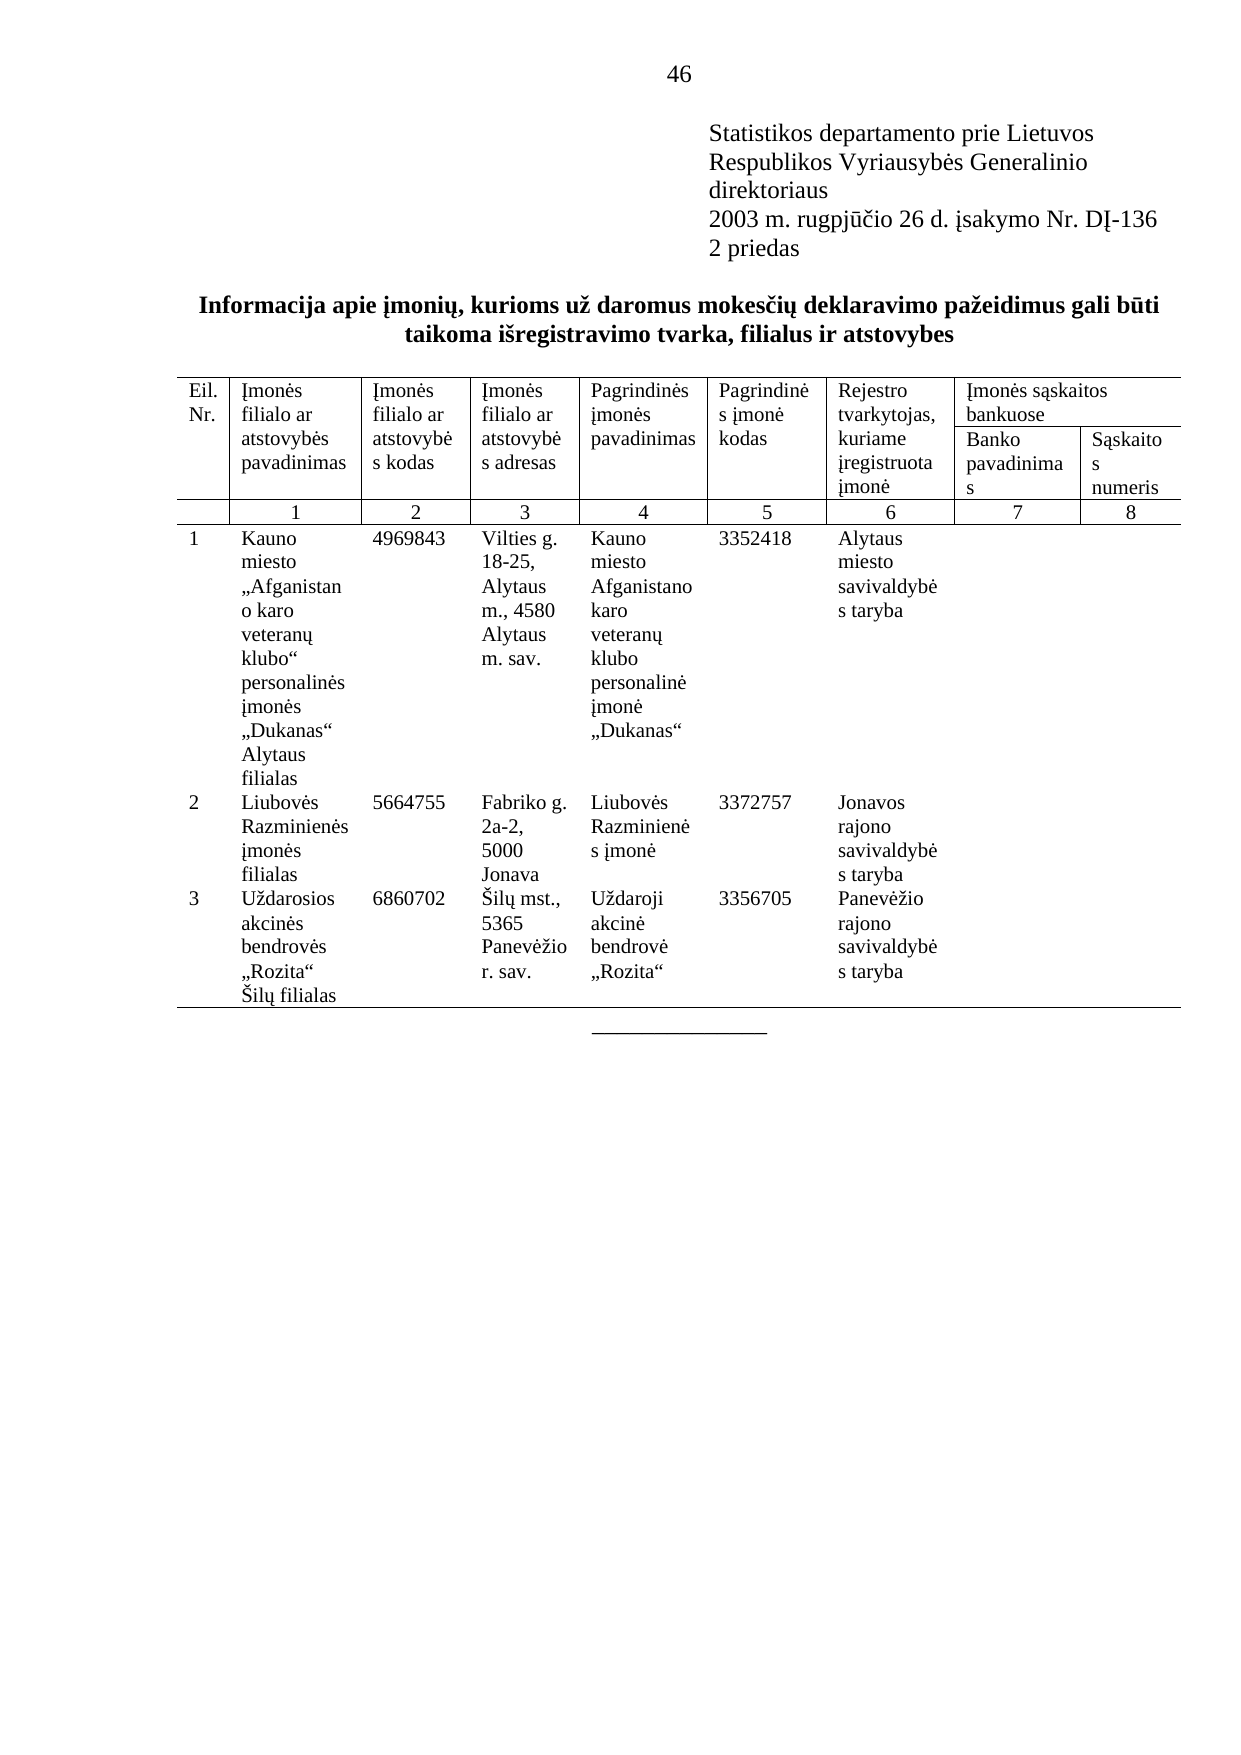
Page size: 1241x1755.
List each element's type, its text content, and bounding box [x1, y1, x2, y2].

text Statistikos departamento prie Lietuvos [177, 118, 1181, 147]
table_cell Sąskaitos numeris [1081, 427, 1181, 499]
table_header Eil. Nr. [177, 378, 229, 499]
table_cell 5 [708, 500, 826, 524]
table_header Įmonės filialo ar atstovybės pavadinimas [230, 378, 361, 499]
table_cell 2 [177, 790, 230, 886]
table_cell 3352418 [708, 525, 827, 790]
text 2 priedas [177, 233, 1181, 262]
text 2003 m. rugpjūčio 26 d. įsakymo Nr. DĮ-136 [177, 204, 1181, 233]
table_cell 4 [580, 500, 707, 524]
table_cell Uždarosios akcinės bendrovės „Rozita“ Šilų filialas [230, 886, 361, 1007]
table_cell Kauno miesto „Afganistano karo veteranų klubo“ personalinės įmonės „Dukanas“ Alytaus filialas [230, 525, 361, 790]
table_cell Alytaus miesto savivaldybės taryba [827, 525, 955, 790]
table_cell 7 [955, 500, 1080, 524]
table_cell 1 [230, 500, 361, 524]
table_cell Uždaroji akcinė bendrovė „Rozita“ [579, 886, 707, 1007]
text ______________ [177, 1008, 1181, 1036]
table_header Pagrindinės įmonė kodas [708, 378, 826, 499]
table_cell [1080, 886, 1181, 1007]
table_cell [177, 500, 229, 524]
table_cell Panevėžio rajono savivaldybės taryba [827, 886, 955, 1007]
table_cell 3372757 [708, 790, 827, 886]
table_cell 6 [827, 500, 954, 524]
table_cell 3 [177, 886, 230, 1007]
text direktoriaus [177, 176, 1181, 204]
table_cell [955, 886, 1080, 1007]
table_cell Šilų mst., 5365 Panevėžio r. sav. [470, 886, 579, 1007]
table_cell 1 [177, 525, 230, 790]
table_cell Jonavos rajono savivaldybės taryba [827, 790, 955, 886]
table_cell [1080, 790, 1181, 886]
table_cell [1080, 525, 1181, 790]
table_cell 3 [471, 500, 579, 524]
table_header Rejestro tvarkytojas, kuriame įregistruota įmonė [827, 378, 954, 499]
table_header Įmonės filialo ar atstovybės adresas [471, 378, 579, 499]
table_cell Banko pavadinimas [955, 427, 1080, 499]
table_header Įmonės filialo ar atstovybės kodas [362, 378, 470, 499]
table_cell 6860702 [361, 886, 470, 1007]
text Respublikos Vyriausybės Generalinio [177, 147, 1181, 176]
table_header Pagrindinės įmonės pavadinimas [580, 378, 707, 499]
table_cell 2 [362, 500, 470, 524]
table_cell Liubovės Razminienės įmonės filialas [230, 790, 361, 886]
table_cell 5664755 [361, 790, 470, 886]
table_cell Vilties g. 18-25, Alytaus m., 4580 Alytaus m. sav. [470, 525, 579, 790]
table_cell 8 [1081, 500, 1181, 524]
table_cell Liubovės Razminienės įmonė [579, 790, 707, 886]
table_header Įmonės sąskaitos bankuose [955, 378, 1181, 426]
table_cell Kauno miesto Afganistano karo veteranų klubo personalinė įmonė „Dukanas“ [579, 525, 707, 790]
table_cell 4969843 [361, 525, 470, 790]
text Informacija apie įmonių, kurioms už daromus mokesčių deklaravimo pažeidimus gali būti taikoma išregistravimo tvarka, filialus ir atstovybes [177, 291, 1181, 348]
table_cell [955, 525, 1080, 790]
table_cell Fabriko g. 2a-2, 5000 Jonava [470, 790, 579, 886]
table_cell 3356705 [708, 886, 827, 1007]
table_cell [955, 790, 1080, 886]
